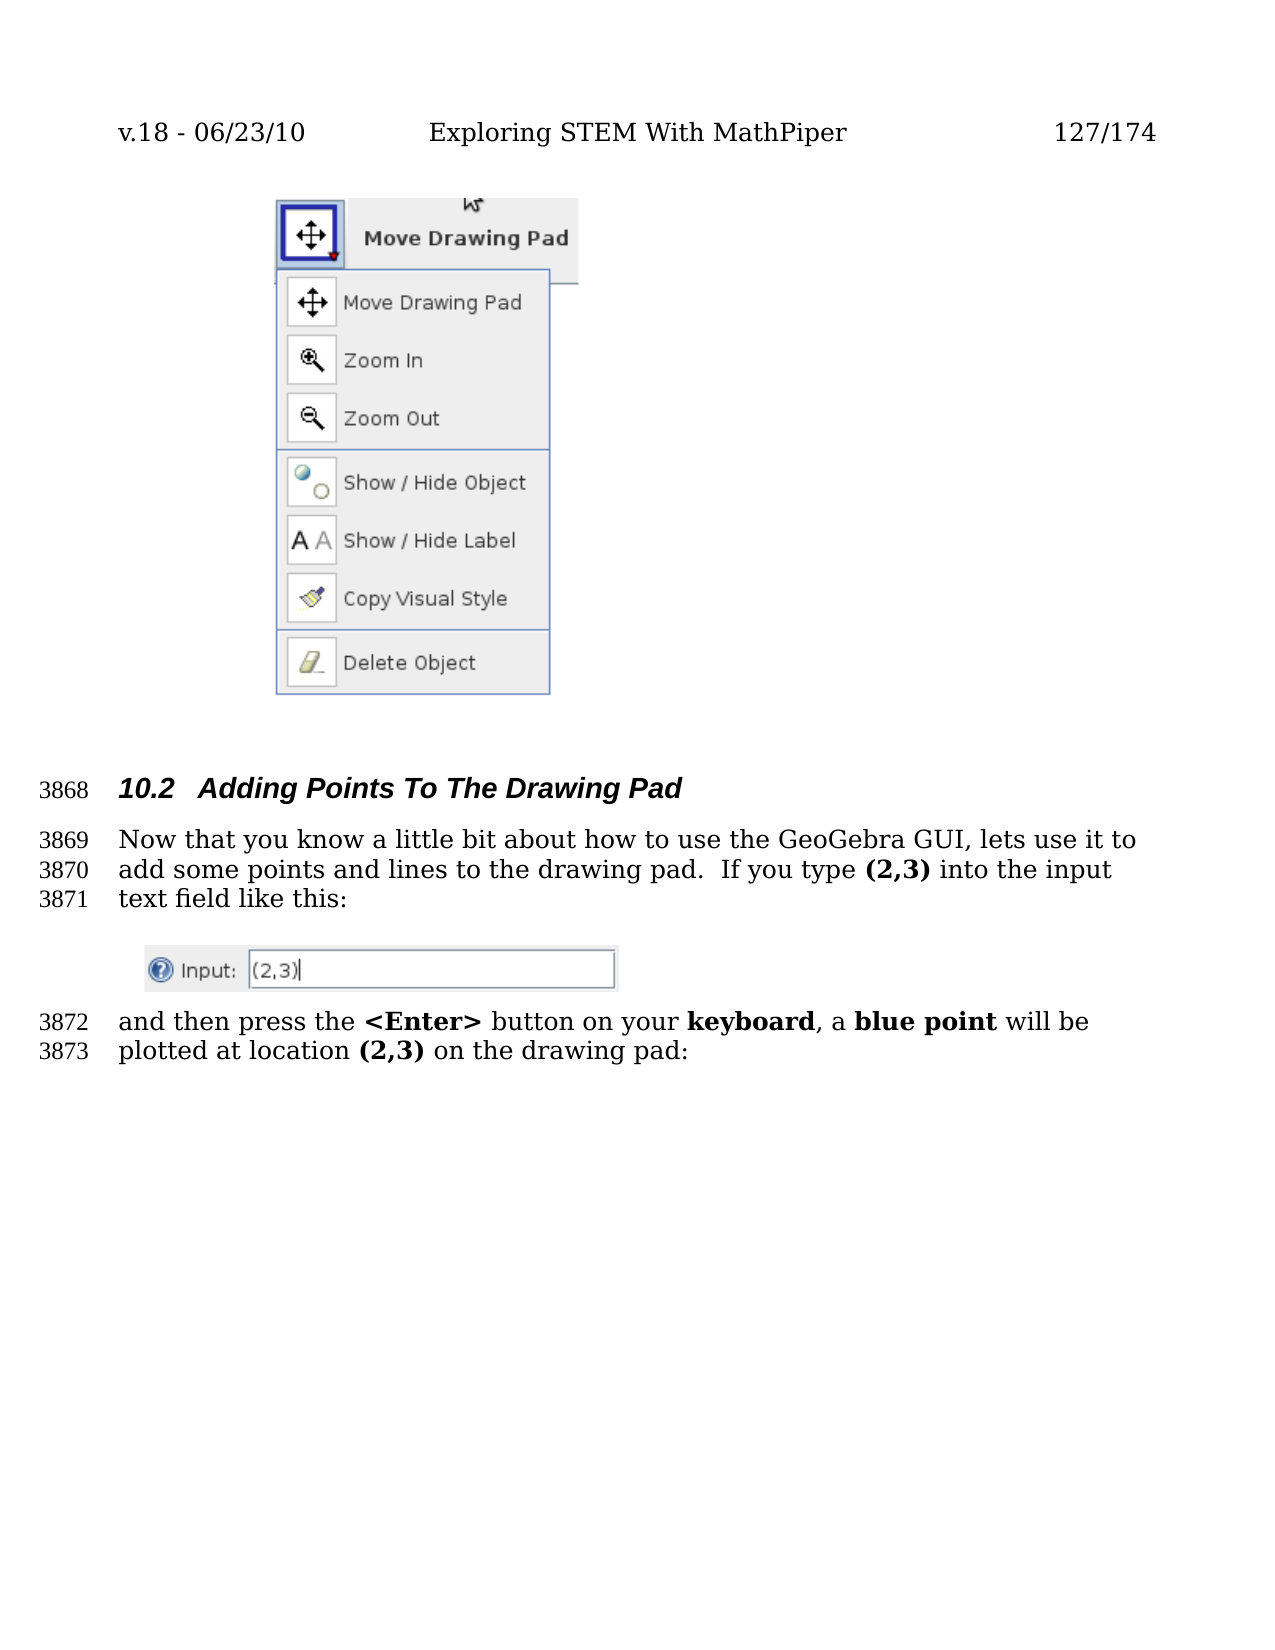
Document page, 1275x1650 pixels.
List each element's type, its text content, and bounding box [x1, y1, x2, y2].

picture [273, 198, 579, 703]
text Now that you know a little bit about how to use the GeoGebra GUI, lets use it to add some points and lines to the drawing pad. If you type (2,3) into the input text field like this: [118, 825, 1157, 913]
picture [144, 945, 620, 992]
text and then press the <Enter> button on your keyboard, a blue point will be plotted at location (2,3) on the drawing pad: [118, 1007, 1157, 1066]
subtitle Adding Points To The Drawing Pad [118, 771, 1157, 804]
